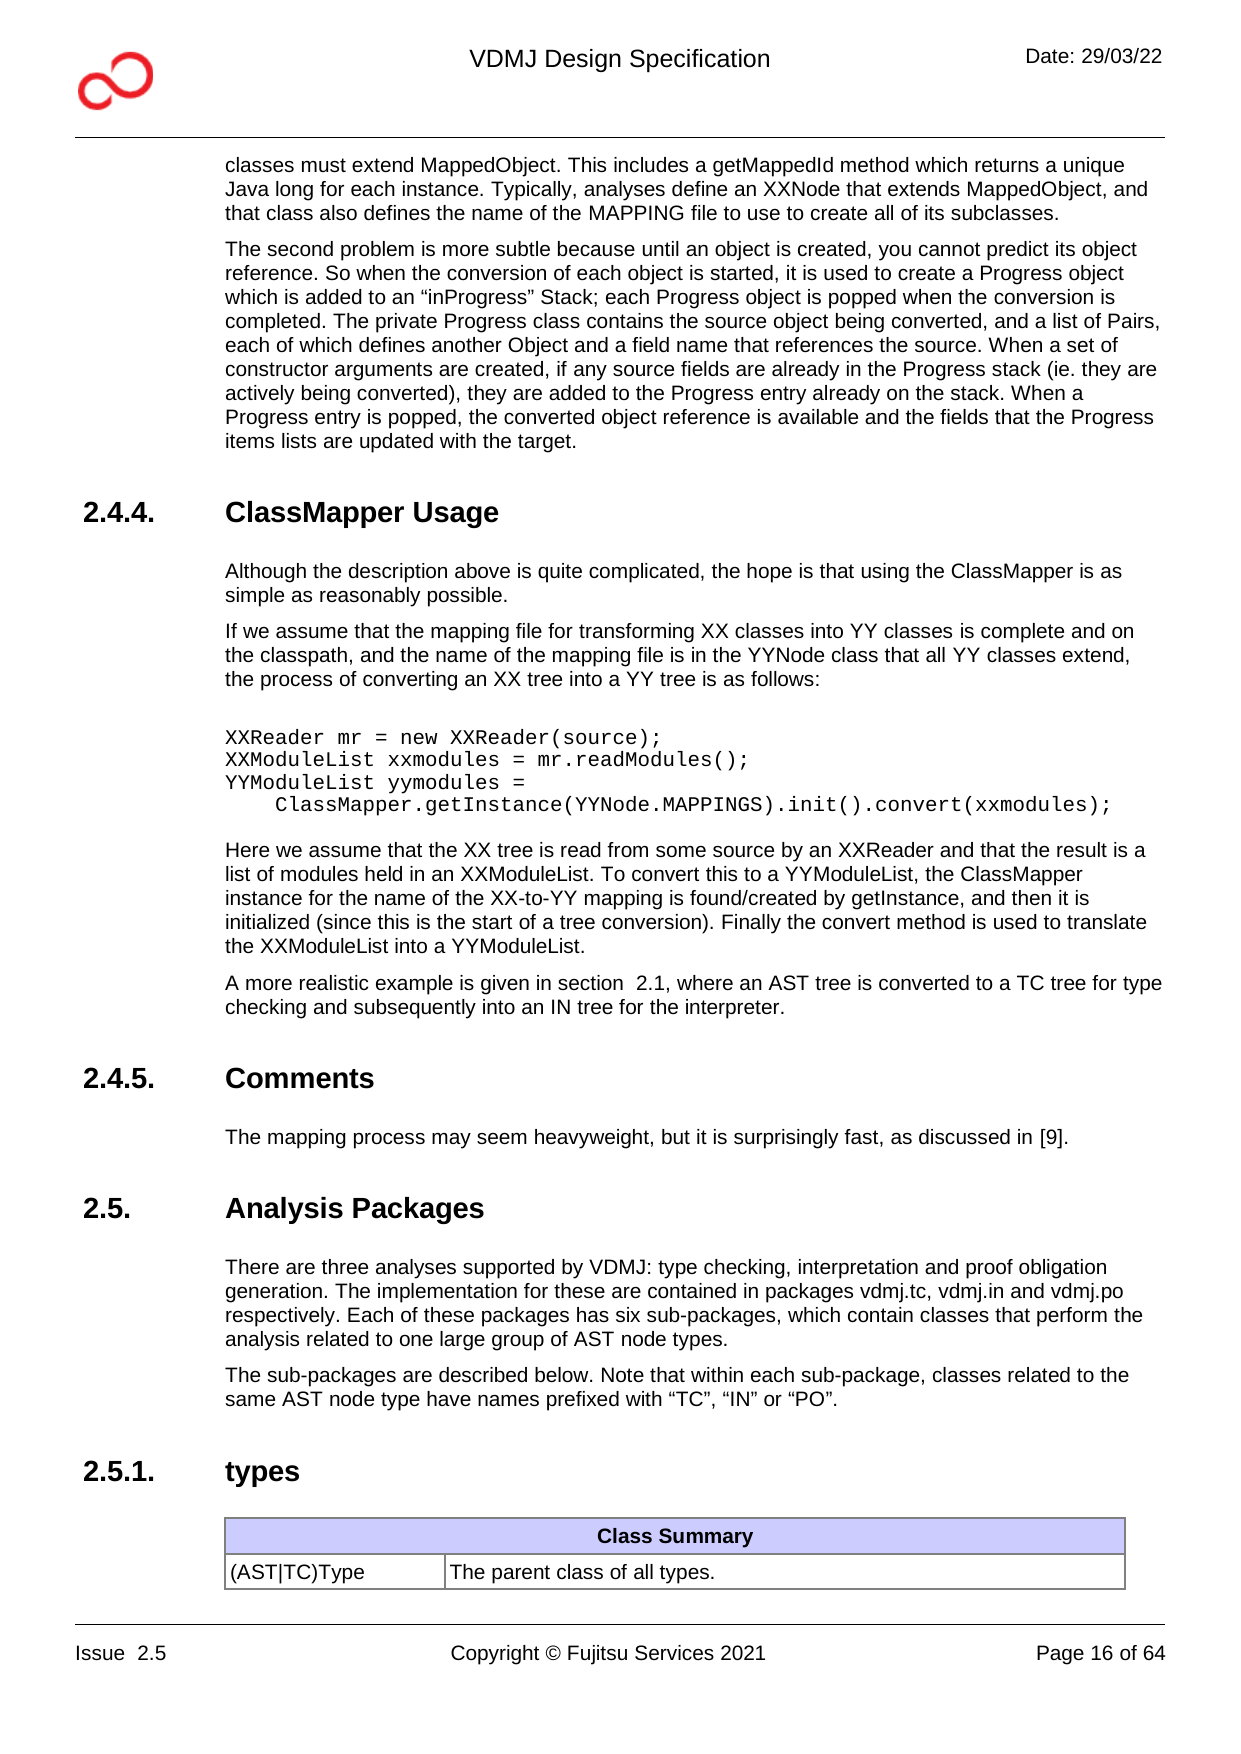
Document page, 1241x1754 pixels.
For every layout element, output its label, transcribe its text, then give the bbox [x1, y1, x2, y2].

table_cell The parent class of all types. [446, 1555, 1124, 1588]
text The sub-packages are described below. Note that within each sub-package, classes related to the same AST node type have names prefixed with “TC”, “IN” or “PO”. [225, 1363, 1165, 1411]
subtitle Comments [75, 1061, 1165, 1095]
text XXModuleList xxmodules = mr.readModules(); [225, 749, 1165, 771]
subtitle ClassMapper Usage [75, 495, 1165, 529]
text ClassMapper.getInstance(YYNode.MAPPINGS).init().convert(xxmodules); [225, 794, 1165, 816]
text Although the description above is quite complicated, the hope is that using the ClassMapper is as simple as reasonably possible. [225, 559, 1165, 607]
text The mapping process may seem heavyweight, but it is surprisingly fast, as discussed in [9]. [225, 1125, 1165, 1149]
picture [78, 44, 153, 120]
text classes must extend MappedObject. This includes a getMappedId method which returns a unique Java long for each instance. Typically, analyses define an XXNode that extends MappedObject, and that class also defines the name of the MAPPING file to use to create all of its subclasses. [225, 153, 1165, 225]
table_header Class Summary [226, 1519, 1124, 1553]
text The second problem is more subtle because until an object is created, you cannot predict its object reference. So when the conversion of each object is started, it is used to create a Progress object which is added to an “inProgress” Stack; each Progress object is popped when the conversion is completed. The private Progress class contains the source object being converted, and a list of Pairs, each of which defines another Object and a field name that references the source. When a set of constructor arguments are created, if any source fields are already in the Progress stack (ie. they are actively being converted), they are added to the Progress entry already on the stack. When a Progress entry is popped, the converted object reference is available and the fields that the Progress items lists are updated with the target. [225, 237, 1165, 453]
table_cell (AST|TC)Type [226, 1555, 444, 1588]
text If we assume that the mapping file for transforming XX classes into YY classes is complete and on the classpath, and the name of the mapping file is in the YYNode class that all YY classes extend, the process of converting an XX tree into a YY tree is as follows: [225, 619, 1165, 691]
text There are three analyses supported by VDMJ: type checking, interpretation and proof obligation generation. The implementation for these are contained in packages vdmj.tc, vdmj.in and vdmj.po respectively. Each of these packages has six sub-packages, which contain classes that perform the analysis related to one large group of AST node types. [225, 1255, 1165, 1351]
text A more realistic example is given in section 2.1., where an AST tree is converted to a TC tree for type checking and subsequently into an IN tree for the interpreter. [225, 971, 1165, 1019]
text Here we assume that the XX tree is read from some source by an XXReader and that the result is a list of modules held in an XXModuleList. To convert this to a YYModuleList, the ClassMapper instance for the name of the XX-to-YY mapping is found/created by getInstance, and then it is initialized (since this is the start of a tree conversion). Finally the convert method is used to translate the XXModuleList into a YYModuleList. [225, 839, 1165, 958]
text XXReader mr = new XXReader(source); [225, 726, 1165, 749]
subtitle Analysis Packages [75, 1191, 1165, 1225]
subtitle types [75, 1454, 1165, 1487]
text YYModuleList yymodules = [225, 771, 1165, 794]
